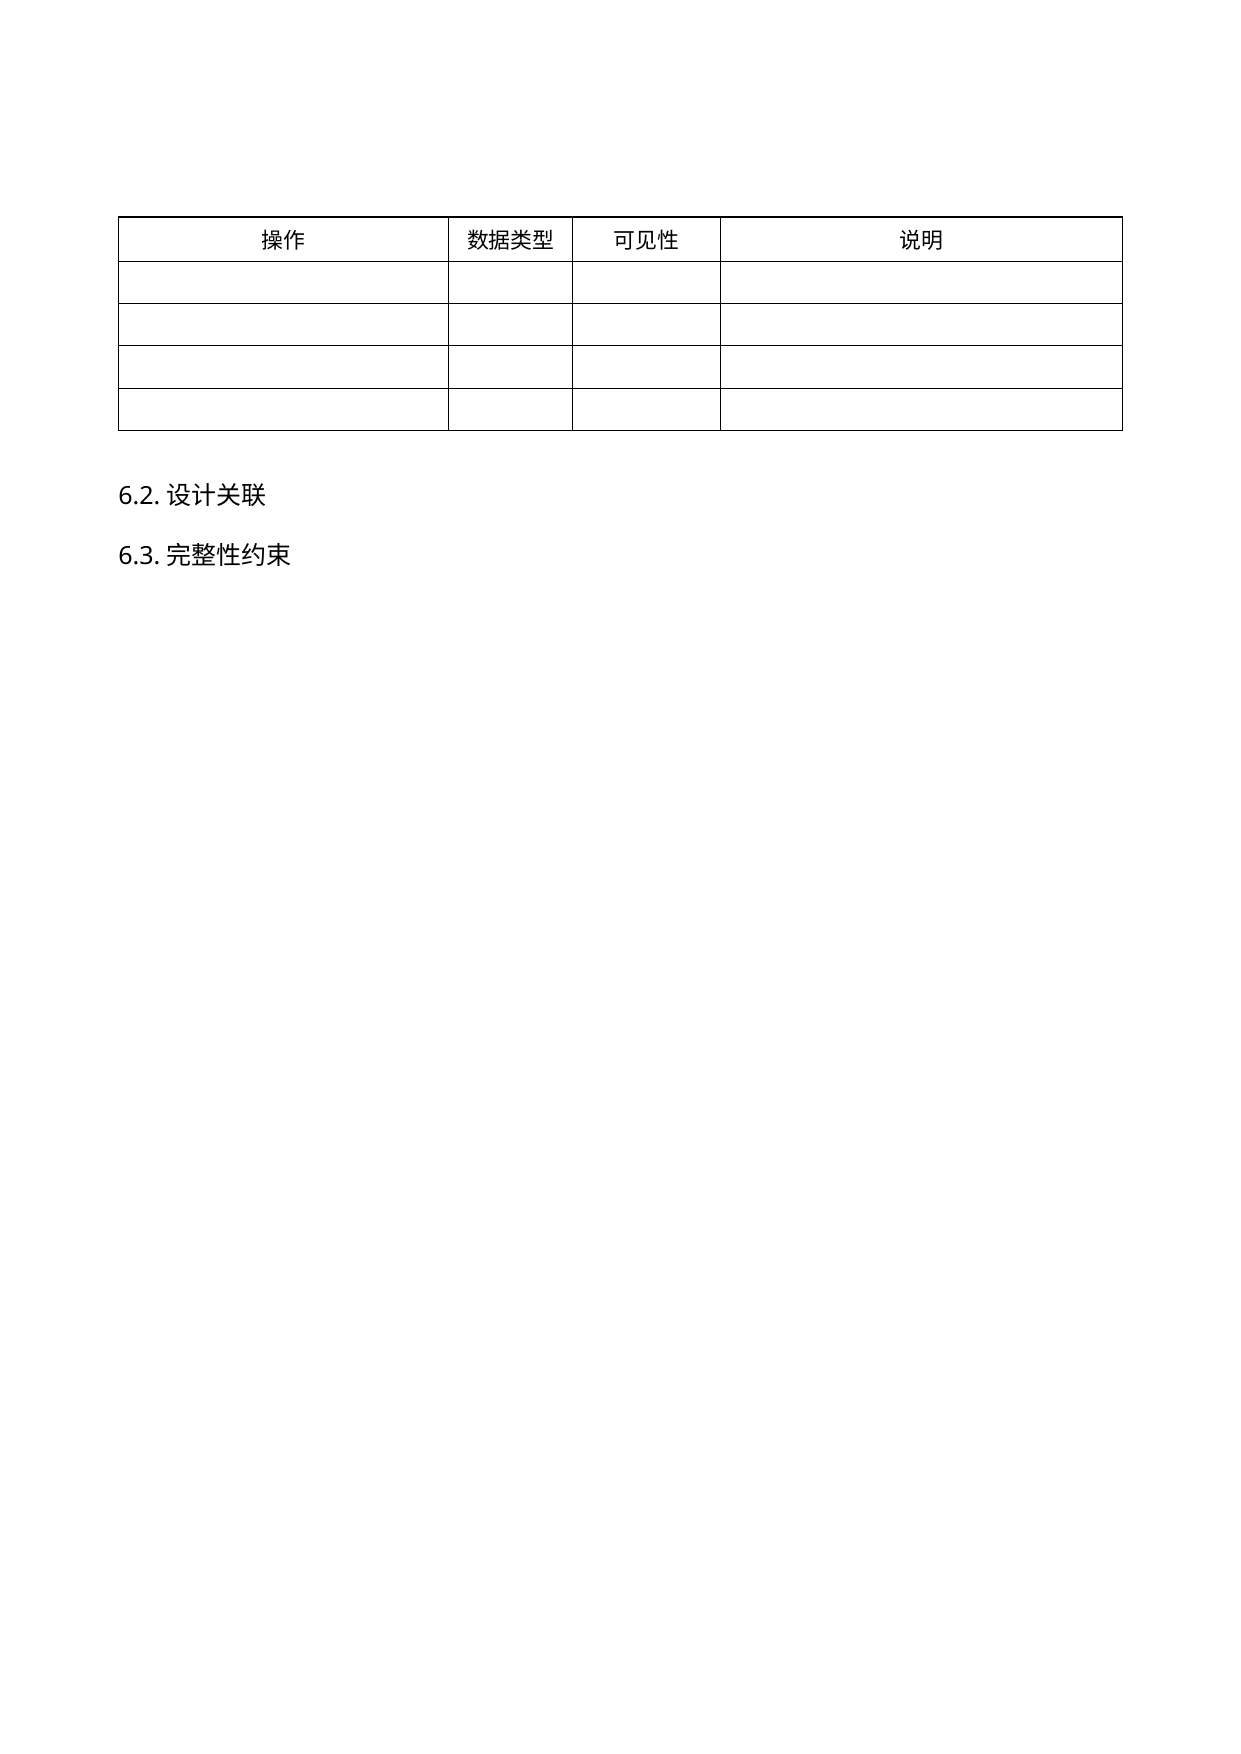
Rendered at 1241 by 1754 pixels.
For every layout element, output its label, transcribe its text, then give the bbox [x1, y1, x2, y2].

table_header 可见性 [573, 218, 720, 261]
table_cell [573, 304, 720, 345]
table_cell [721, 262, 1122, 303]
table_cell [119, 346, 448, 387]
table_header 操作 [119, 218, 448, 261]
subtitle 完整性约束 [118, 535, 1122, 572]
table_header 数据类型 [449, 218, 572, 261]
table_cell [721, 304, 1122, 345]
table_cell [721, 346, 1122, 387]
table_cell [573, 262, 720, 303]
table_cell [449, 304, 572, 345]
table_cell [573, 389, 720, 430]
table_cell [119, 262, 448, 303]
subtitle 设计关联 [118, 476, 1122, 512]
table_header 说明 [721, 218, 1122, 261]
table_cell [573, 346, 720, 387]
table_cell [449, 262, 572, 303]
table_cell [449, 346, 572, 387]
table_cell [119, 304, 448, 345]
table_cell [449, 389, 572, 430]
table_cell [119, 389, 448, 430]
table_cell [721, 389, 1122, 430]
